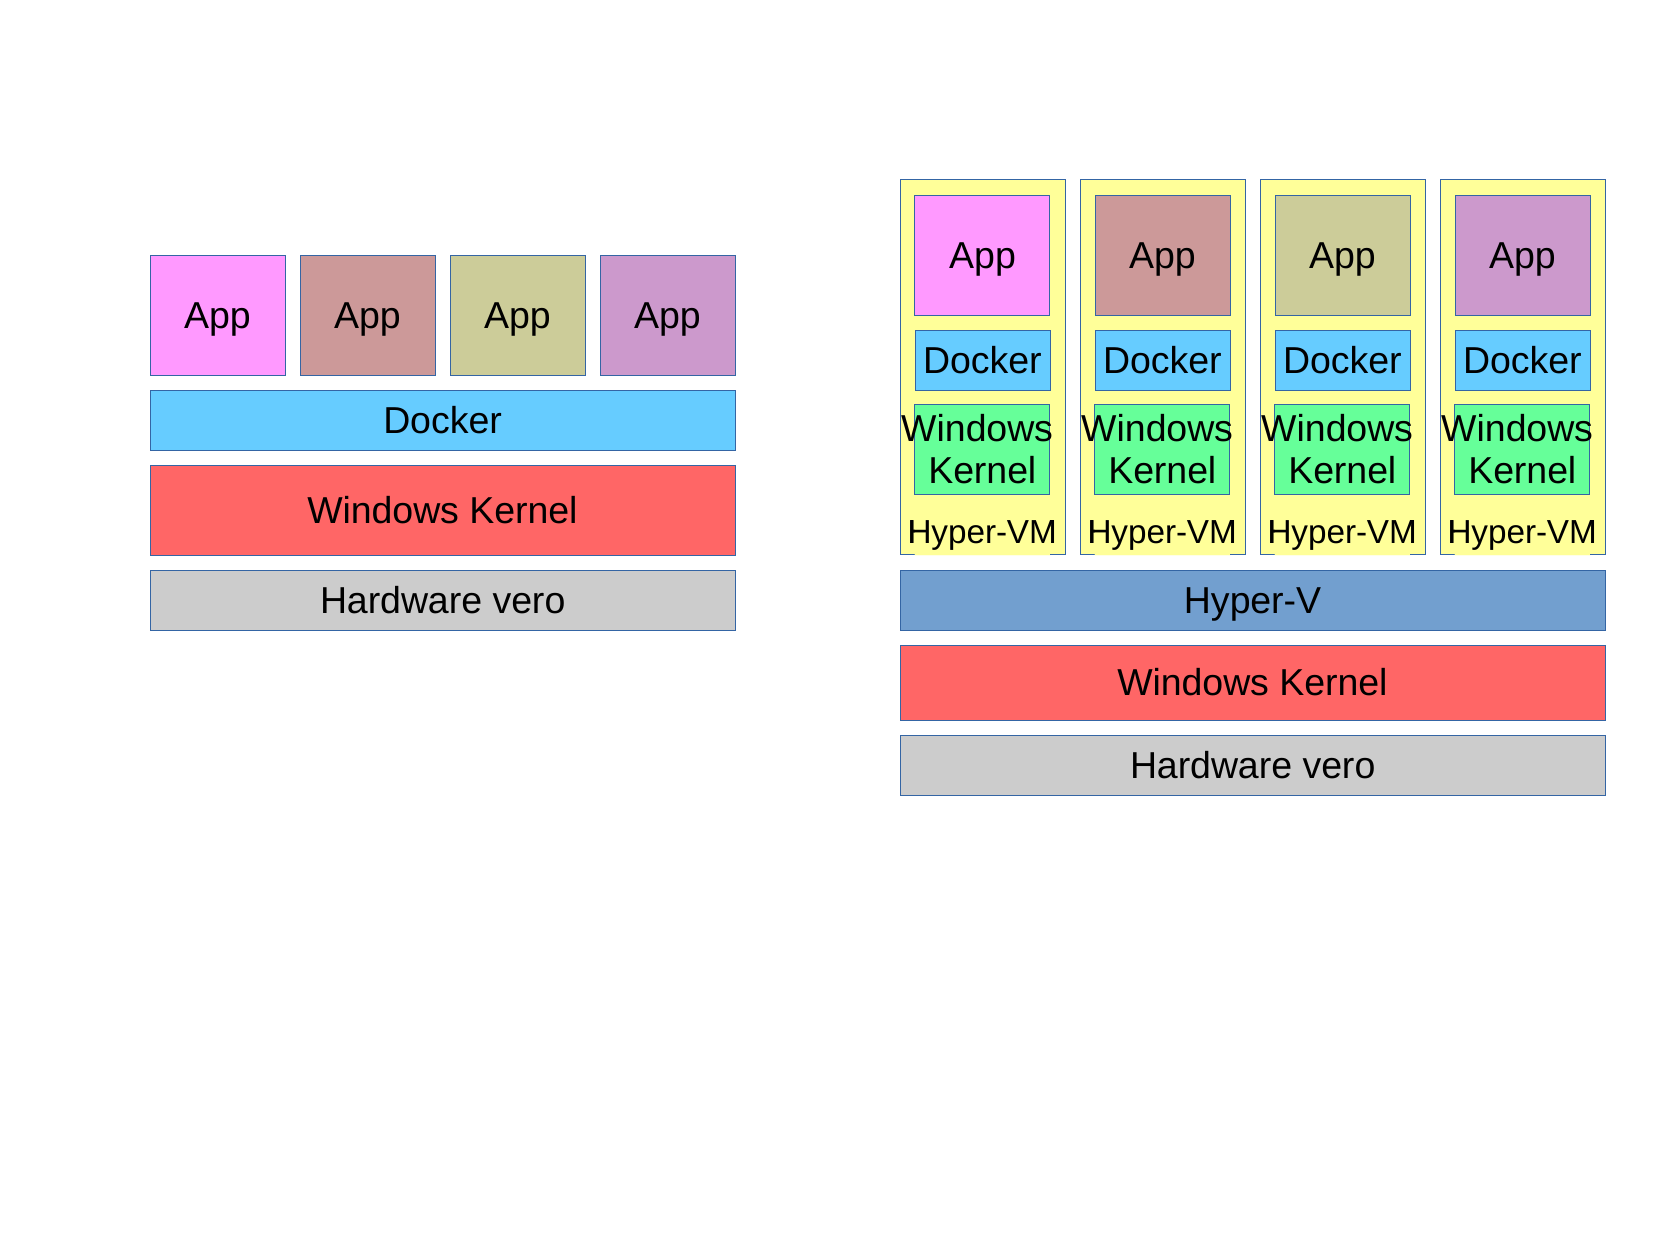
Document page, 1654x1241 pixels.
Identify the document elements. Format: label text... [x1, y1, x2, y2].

text_box Hyper-V [900, 570, 1606, 631]
text_box App [1275, 195, 1411, 316]
text_box Windows Kernel [1454, 404, 1590, 495]
text_box Windows Kernel [1274, 404, 1410, 495]
text_box [1440, 179, 1606, 555]
text_box Docker [915, 330, 1051, 391]
text_box App [1455, 195, 1591, 316]
text_box App [600, 255, 736, 376]
text_box Hardware vero [150, 570, 736, 631]
text_box [1260, 179, 1426, 555]
text_box Docker [1095, 330, 1231, 391]
text_box App [450, 255, 586, 376]
text_box [900, 179, 1066, 555]
text_box Docker [150, 390, 736, 451]
text_box [1080, 179, 1246, 555]
text_box App [914, 195, 1050, 316]
text_box App [1095, 195, 1231, 316]
text_box Hyper-VM [1094, 509, 1230, 555]
text_box Windows Kernel [150, 465, 736, 556]
text_box Hyper-VM [914, 509, 1050, 555]
text_box Windows Kernel [900, 645, 1606, 721]
text_box Windows Kernel [914, 404, 1050, 495]
text_box Hyper-VM [1454, 509, 1590, 555]
text_box Hardware vero [900, 735, 1606, 796]
text_box Hyper-VM [1274, 509, 1410, 555]
text_box App [150, 255, 286, 376]
text_box Windows Kernel [1094, 404, 1230, 495]
text_box App [300, 255, 436, 376]
text_box Docker [1455, 330, 1591, 391]
text_box Docker [1275, 330, 1411, 391]
